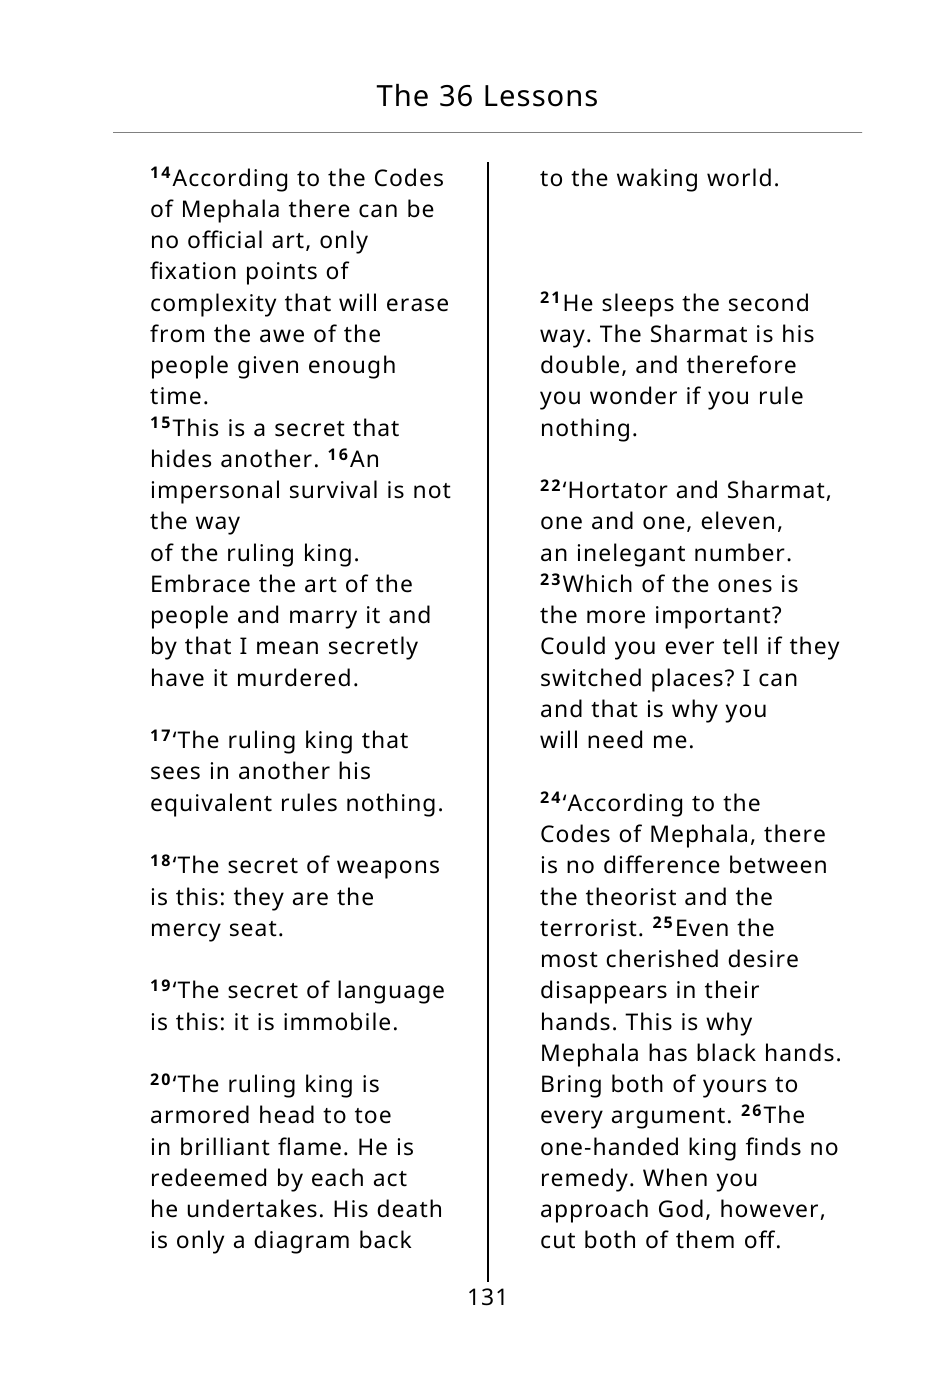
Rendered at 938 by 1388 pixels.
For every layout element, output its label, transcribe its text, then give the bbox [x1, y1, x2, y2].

text 22‘Hortator and Sharmat, one and one, eleven, an inelegant number. 23Which of the ones is the more important? Could you ever tell if they switched places? I can and that is why you will need me. [540, 474, 844, 755]
text 17‘The ruling king that sees in another his equivalent rules nothing. [150, 724, 454, 818]
text 24‘According to the Codes of Mephala, there is no difference between the theorist and the terrorist. 25Even the most cherished desire disappears in their hands. This is why Mephala has black hands. Bring both of yours to every argument. 26The one-handed king finds no remedy. When you approach God, however, cut both of them off. [540, 787, 844, 1255]
text The 36 Lessons [112, 75, 862, 115]
text 18‘The secret of weapons is this: they are the mercy seat. [150, 849, 454, 943]
text to the waking world. 21He sleeps the second way. The Sharmat is his double, and therefore you wonder if you rule nothing. [540, 162, 844, 443]
text 14According to the Codes of Mephala there can be no official art, only fixation points of complexity that will erase from the awe of the people given enough time. 15This is a secret that hides another. 16An impersonal survival is not the way of the ruling king. Embrace the art of the people and marry it and by that I mean secretly have it murdered. [150, 162, 454, 693]
text 20‘The ruling king is armored head to toe in brilliant flame. He is redeemed by each act he undertakes. His death is only a diagram back [150, 1068, 454, 1255]
text 19‘The secret of language is this: it is immobile. [150, 974, 454, 1037]
